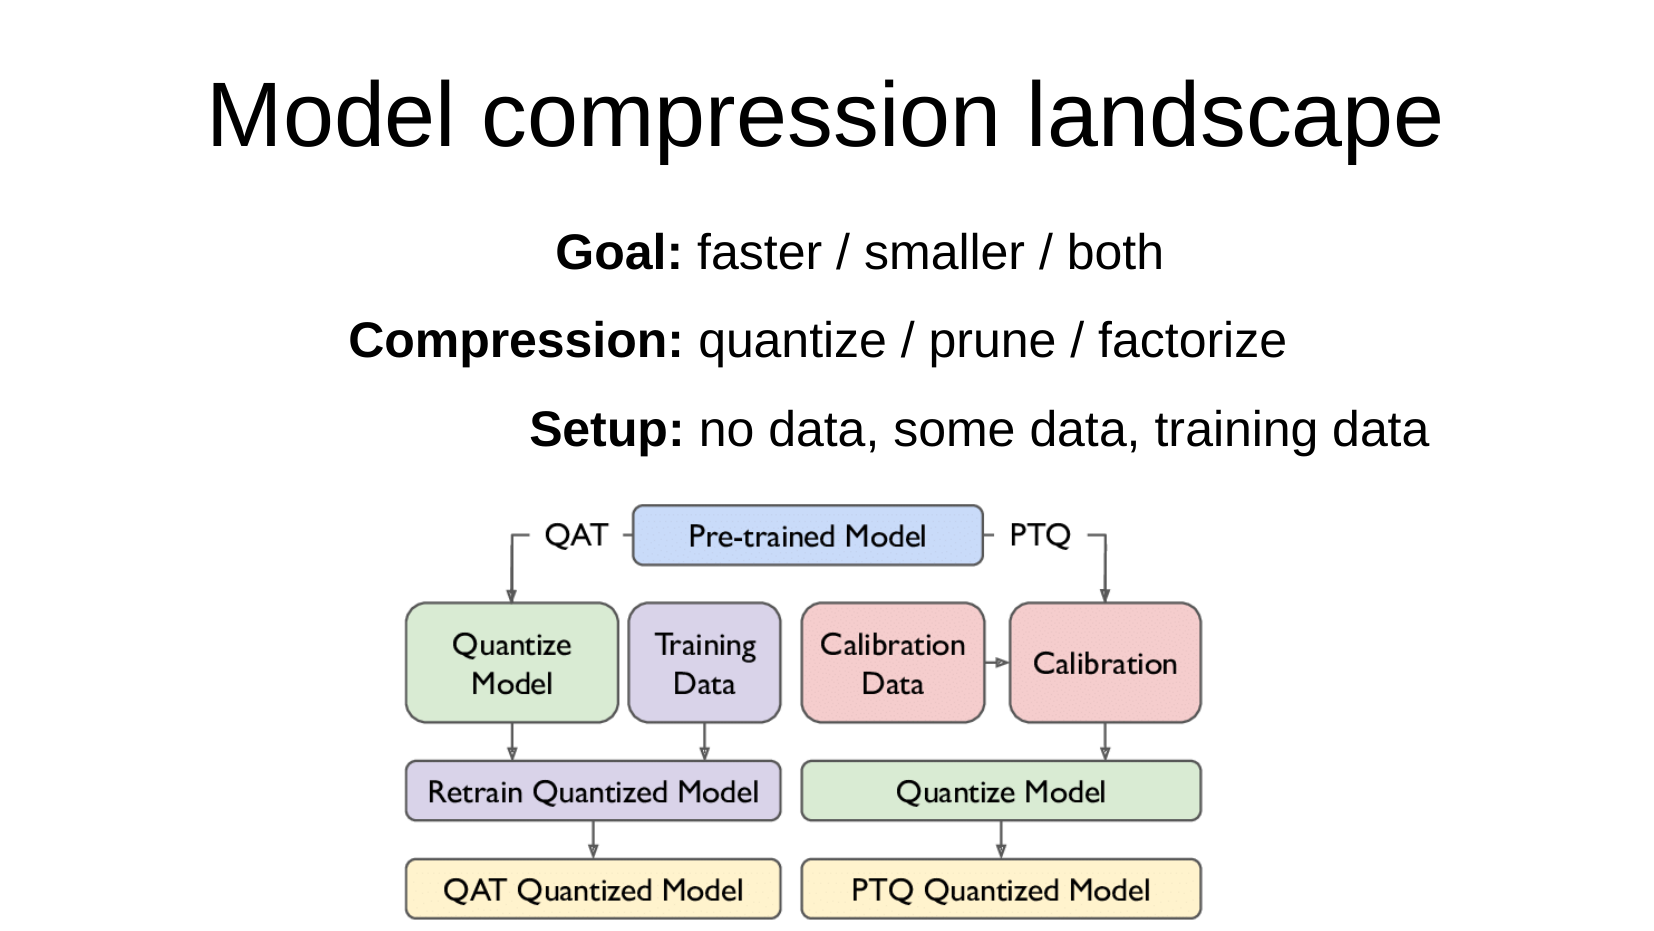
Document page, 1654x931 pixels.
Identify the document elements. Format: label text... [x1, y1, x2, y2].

text_box Setup: no data, some data, training data [305, 365, 1502, 493]
text_box Compression: quantize / prune / factorize [289, 276, 1347, 405]
subtitle Goal: faster / smaller / both [289, 188, 1347, 276]
picture [402, 502, 1206, 923]
title Model compression landscape [82, 37, 1571, 193]
